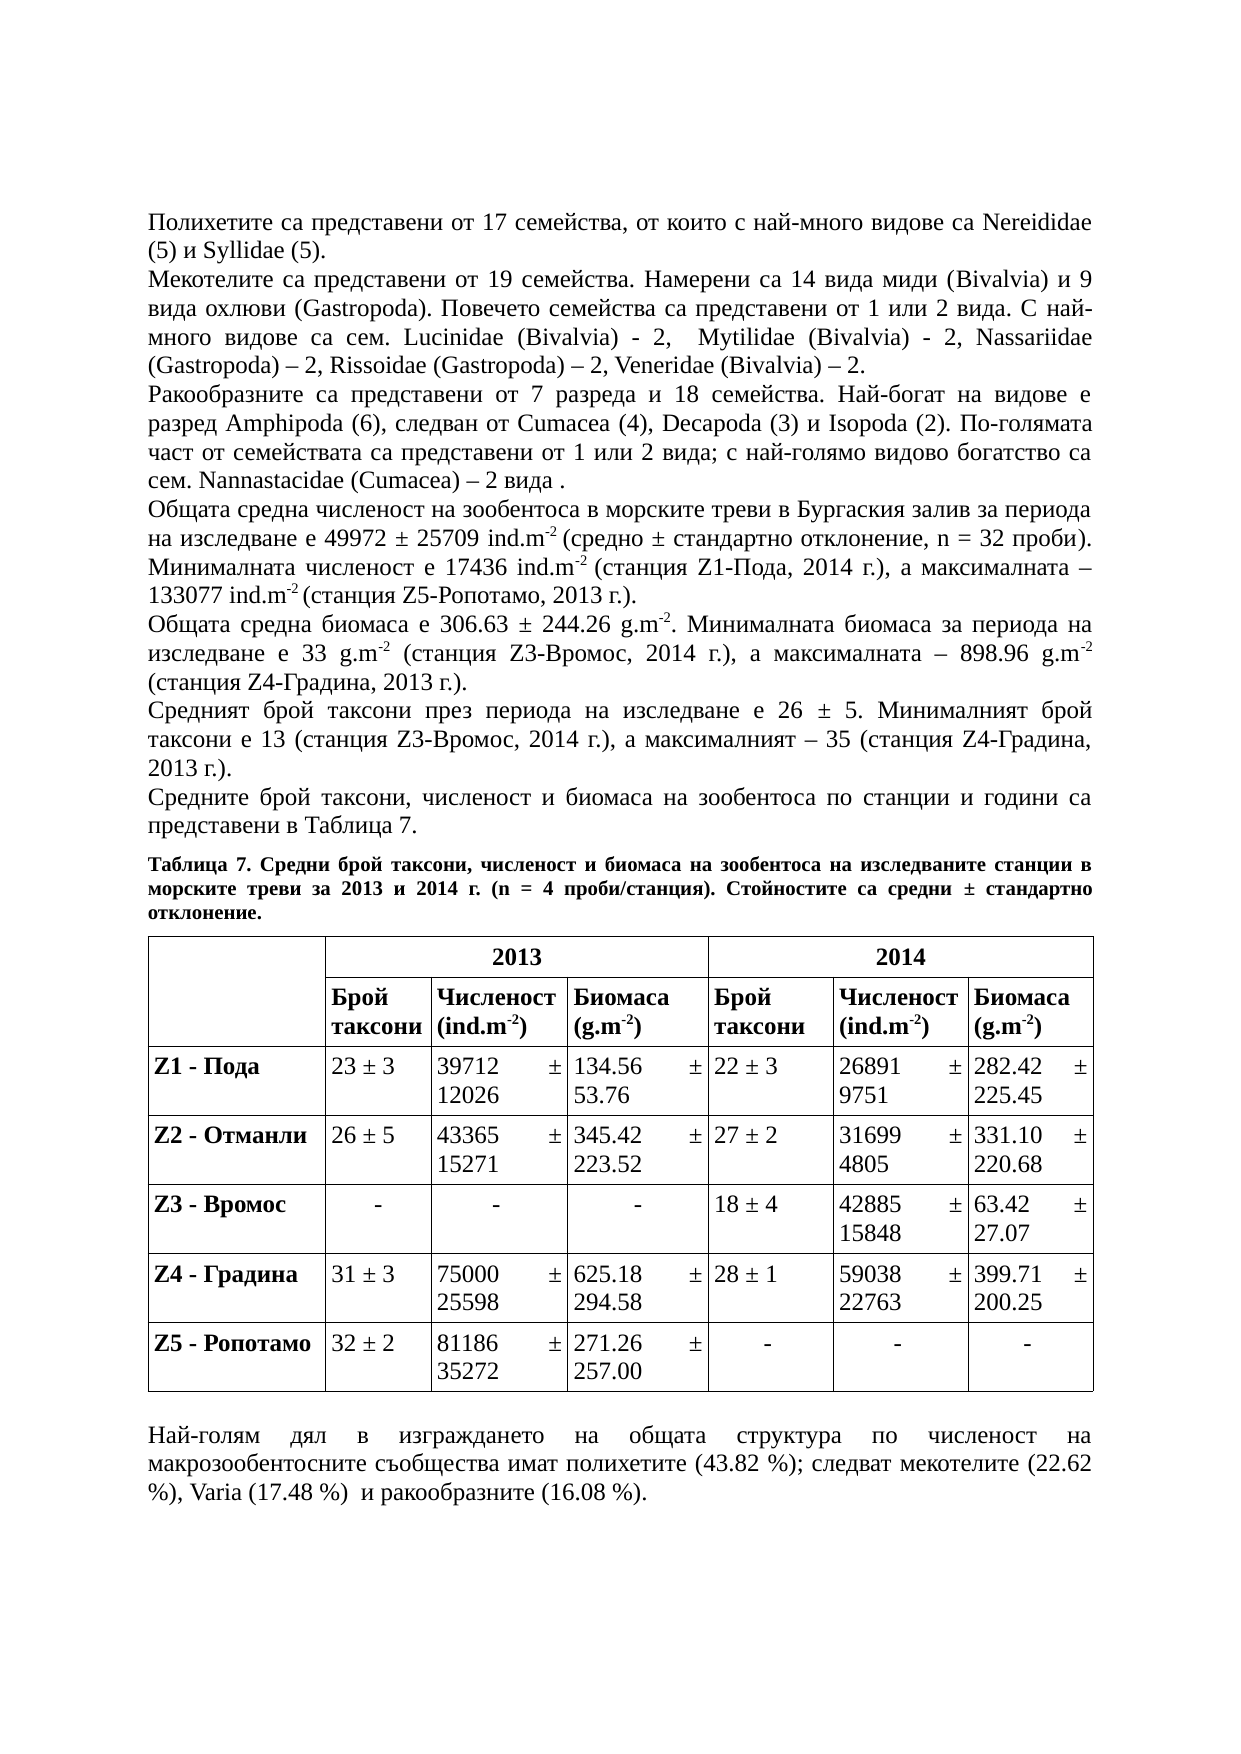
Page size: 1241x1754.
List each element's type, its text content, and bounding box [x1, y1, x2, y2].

text Мекотелите са представени от 19 семейства. Намерени са 14 вида миди (Bivalvia) и 9 вида охлюви (Gastropoda). Повечето семейства са представени от 1 или 2 вида. С най-много видове са сем. Lucinidae (Bivalvia) - 2, Mytilidae (Bivalvia) - 2, Nassariidae (Gastropoda) – 2, Rissoidae (Gastropoda) – 2, Veneridae (Bivalvia) – 2. [148, 264, 1093, 379]
table_cell 271.26 ± 257.00 [568, 1323, 708, 1391]
table_cell Брой таксони [326, 978, 431, 1046]
text Най-голям дял в изграждането на общата структура по численост на макрозообентосните съобщества имат полихетите (43.82 %); следват мекотелите (22.62 %), Varia (17.48 %) и ракообразните (16.08 %). [148, 1420, 1093, 1506]
table_cell Биомаса (g.m-2) [969, 978, 1093, 1046]
table_cell - [834, 1323, 968, 1391]
table_cell 18 ± 4 [709, 1185, 833, 1253]
table_cell Z4 - Градина [149, 1254, 325, 1322]
table_cell 282.42 ± 225.45 [969, 1047, 1093, 1115]
table_cell 59038 ± 22763 [834, 1254, 968, 1322]
text Средните брой таксони, численост и биомаса на зообентоса по станции и години са представени в Таблица 7. [148, 782, 1093, 839]
table_header [149, 937, 325, 1046]
text Общата средна численост на зообентоса в морските треви в Бургаския залив за периода на изследване е 49972 ± 25709 ind.m-2 (средно ± стандартно отклонение, n = 32 проби). Минималната численост е 17436 ind.m-2 (станция Z1-Пода, 2014 г.), а максималната – 133077 ind.m-2 (станция Z5-Ропотамо, 2013 г.). [148, 494, 1093, 609]
table_cell 22 ± 3 [709, 1047, 833, 1115]
table_cell Z2 - Отманли [149, 1116, 325, 1184]
table_cell 134.56 ± 53.76 [568, 1047, 708, 1115]
table_cell 31699 ± 4805 [834, 1116, 968, 1184]
table_cell 26 ± 5 [326, 1116, 431, 1184]
table_cell 75000 ± 25598 [432, 1254, 567, 1322]
table_cell Z1 - Пода [149, 1047, 325, 1115]
table_cell 81186 ± 35272 [432, 1323, 567, 1391]
table_cell Брой таксони [709, 978, 833, 1046]
table_cell 28 ± 1 [709, 1254, 833, 1322]
table_cell 42885 ± 15848 [834, 1185, 968, 1253]
table_cell 23 ± 3 [326, 1047, 431, 1115]
table_cell Биомаса (g.m-2) [568, 978, 708, 1046]
table_cell 345.42 ± 223.52 [568, 1116, 708, 1184]
table_cell - [432, 1185, 567, 1253]
table_cell Численост (ind.m-2) [834, 978, 968, 1046]
table_cell 32 ± 2 [326, 1323, 431, 1391]
table_header 2013 [326, 937, 708, 977]
table_cell 331.10 ± 220.68 [969, 1116, 1093, 1184]
table_cell Z5 - Ропотамо [149, 1323, 325, 1391]
table_cell 39712 ± 12026 [432, 1047, 567, 1115]
text Полихетите са представени от 17 семейства, от които с най-много видове са Nereididae (5) и Syllidae (5). [148, 207, 1093, 264]
table_cell 26891 ± 9751 [834, 1047, 968, 1115]
table_cell Z3 - Вромос [149, 1185, 325, 1253]
table_cell 625.18 ± 294.58 [568, 1254, 708, 1322]
table_cell Численост (ind.m-2) [432, 978, 567, 1046]
table_cell - [568, 1185, 708, 1253]
text Средният брой таксони през периода на изследване е 26 ± 5. Минималният брой таксони е 13 (станция Z3-Вромос, 2014 г.), а максималният – 35 (станция Z4-Градина, 2013 г.). [148, 695, 1093, 782]
table_cell - [326, 1185, 431, 1253]
table_cell 63.42 ± 27.07 [969, 1185, 1093, 1253]
table_header 2014 [709, 937, 1093, 977]
table_cell 31 ± 3 [326, 1254, 431, 1322]
text Общата средна биомаса е 306.63 ± 244.26 g.m-2. Минималната биомаса за периода на изследване е 33 g.m-2 (станция Z3-Вромос, 2014 г.), а максималната – 898.96 g.m-2 (станция Z4-Градина, 2013 г.). [148, 609, 1093, 695]
table_cell 399.71 ± 200.25 [969, 1254, 1093, 1322]
table_cell 27 ± 2 [709, 1116, 833, 1184]
table_cell 43365 ± 15271 [432, 1116, 567, 1184]
text Ракообразните са представени от 7 разреда и 18 семейства. Най-богат на видове е разред Amphipoda (6), следван от Cumacea (4), Decapoda (3) и Isopoda (2). По-голямата част от семействата са представени от 1 или 2 вида; с най-голямо видово богатство са сем. Nannastacidae (Cumacea) – 2 вида . [148, 379, 1093, 494]
table_cell - [709, 1323, 833, 1391]
text Таблица 7. Средни брой таксони, численост и биомаса на зообентоса на изследваните станции в морските треви за 2013 и 2014 г. (n = 4 проби/станция). Стойностите са средни ± стандартно отклонение. [148, 852, 1093, 924]
table_cell - [969, 1323, 1093, 1391]
